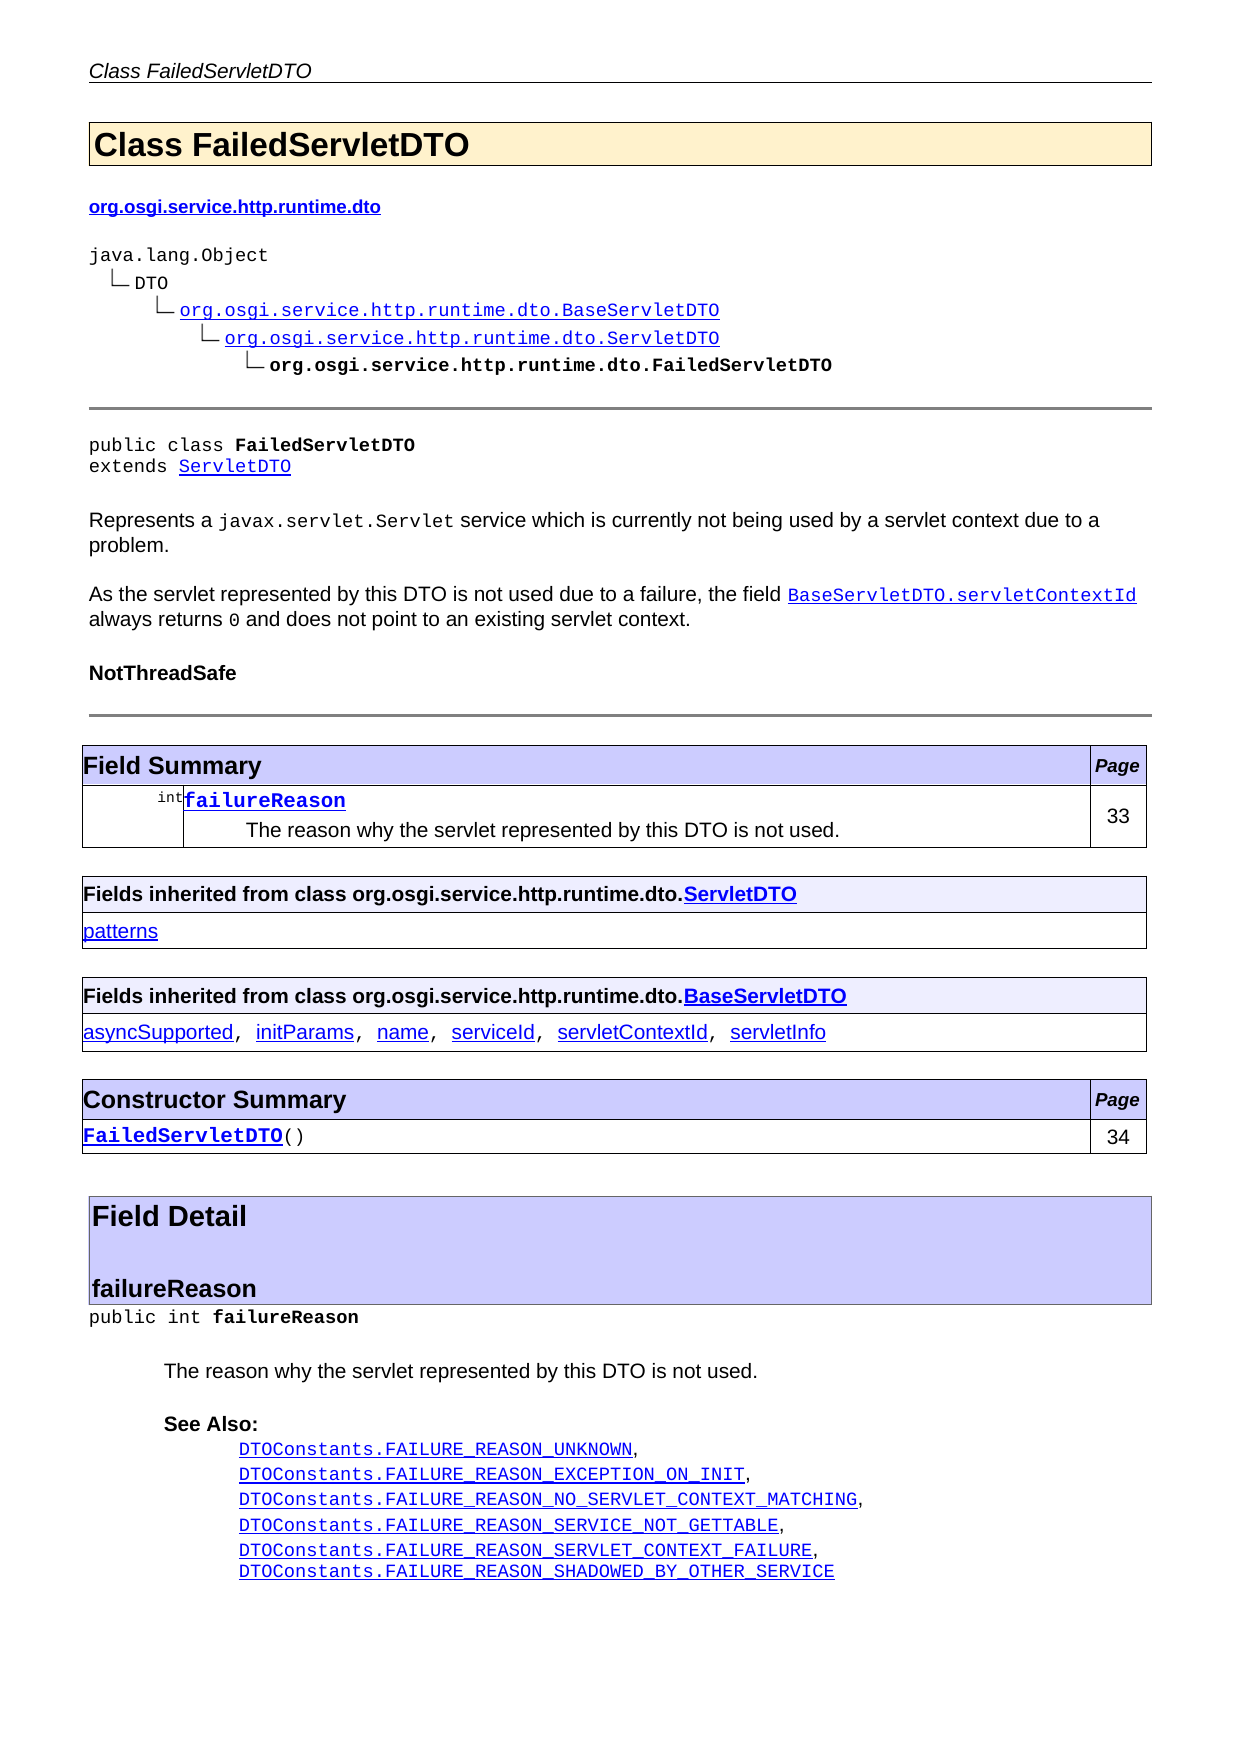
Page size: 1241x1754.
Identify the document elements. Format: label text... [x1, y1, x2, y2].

table_header Constructor Summary [83, 1080, 1090, 1119]
text DTOConstants.FAILURE_REASON_UNKNOWN, DTOConstants.FAILURE_REASON_EXCEPTION_ON_INIT, DTOConstants.FAILURE_REASON_NO_SERVLET_CONTEXT_MATCHING, DTOConstants.FAILURE_REASON_SERVICE_NOT_GETTABLE, DTOConstants.FAILURE_REASON_SERVLET_CONTEXT_FAILURE, DTOConstants.FAILURE_REASON_SHADOWED_BY_OTHER_SERVICE [238, 1436, 1152, 1583]
text DTO [88, 267, 1152, 295]
text As the servlet represented by this DTO is not used due to a failure, the field BaseServletDTO.servletContextId always returns 0 and does not point to an existing servlet context. [88, 582, 1152, 632]
table_cell 36 [1091, 786, 1146, 847]
table_header Page [1091, 746, 1146, 784]
table_cell 37 [1091, 1120, 1146, 1153]
table_cell int [83, 786, 183, 847]
table_cell FailedServletDTO() [83, 1120, 1090, 1153]
text The reason why the servlet represented by this DTO is not used. [163, 1359, 1152, 1383]
picture [201, 322, 225, 345]
text public int failureReason [88, 1308, 1152, 1329]
table_header Fields inherited from class org.osgi.service.http.runtime.dto.ServletDTO [83, 877, 1146, 912]
text public class FailedServletDTO [88, 436, 1152, 457]
picture [156, 295, 180, 317]
text extends ServletDTO [88, 457, 1152, 478]
text org.osgi.service.http.runtime.dto.BaseServletDTO [88, 295, 1152, 322]
table_header Page [1091, 1080, 1146, 1119]
text org.osgi.service.http.runtime.dto [88, 195, 1152, 217]
text See Also: [163, 1412, 1152, 1436]
table_header Field Summary [83, 746, 1090, 784]
text org.osgi.service.http.runtime.dto.FailedServletDTO [88, 350, 1152, 377]
table_cell asyncSupported, initParams, name, serviceId, servletContextId, servletInfo [83, 1014, 1146, 1051]
subtitle Class FailedServletDTO [90, 123, 1151, 165]
text Represents a javax.servlet.Servlet service which is currently not being used by a servlet context due to a problem. [88, 507, 1152, 557]
text java.lang.Object [88, 246, 1152, 267]
table_header Fields inherited from class org.osgi.service.http.runtime.dto.BaseServletDTO [83, 978, 1146, 1013]
text org.osgi.service.http.runtime.dto.ServletDTO [88, 322, 1152, 350]
subtitle failureReason [90, 1270, 1151, 1304]
table_cell patterns [83, 913, 1146, 948]
picture [246, 350, 270, 372]
picture [111, 267, 135, 290]
subtitle Field Detail [90, 1197, 1151, 1232]
text NotThreadSafe [88, 661, 1152, 685]
table_cell failureReason The reason why the servlet represented by this DTO is not used. [184, 786, 1090, 847]
